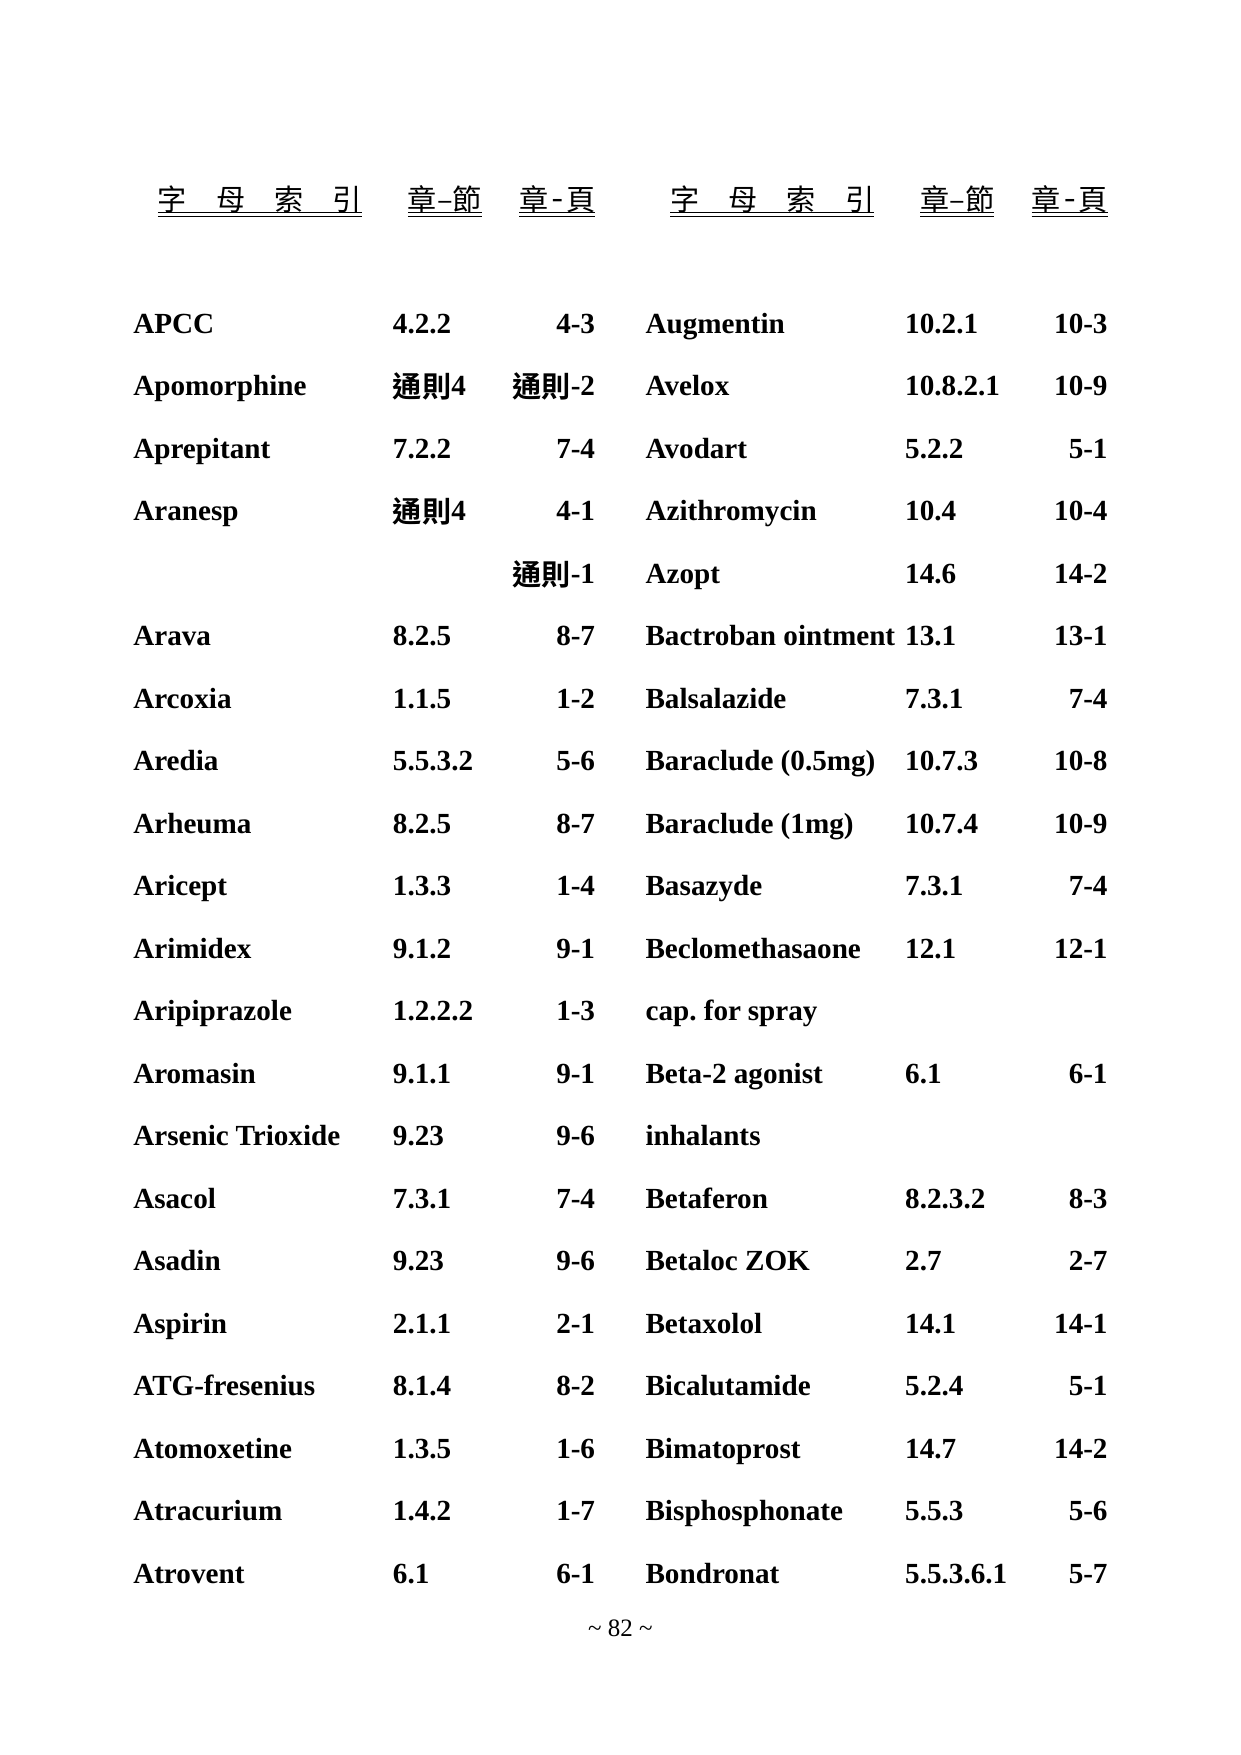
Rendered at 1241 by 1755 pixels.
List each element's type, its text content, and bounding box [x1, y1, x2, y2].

table_cell 10-9 [1012, 781, 1110, 843]
table_cell 1-2 [500, 656, 598, 718]
table_cell 14-2 [1012, 531, 1110, 593]
table_cell Basazyde [642, 843, 902, 906]
table_cell 1.4.2 [390, 1468, 500, 1531]
table_cell 5.5.3 [902, 1468, 1012, 1531]
table_cell 8.1.4 [390, 1343, 500, 1406]
table_cell 7.2.2 [390, 406, 500, 468]
table_cell 2.7 [902, 1218, 1012, 1281]
table_cell Betaxolol [642, 1281, 902, 1343]
table_cell 14.1 [902, 1281, 1012, 1343]
table_cell 7.3.1 [902, 843, 1012, 906]
table_cell 8-3 [1012, 1156, 1110, 1218]
table_header 章–節 [390, 156, 500, 231]
table_cell 9-6 [500, 1093, 598, 1156]
table_cell 7.3.1 [390, 1156, 500, 1218]
table_cell 通則4 [390, 468, 500, 593]
table_cell Betaloc ZOK [642, 1218, 902, 1281]
table_cell 5-1 [1012, 406, 1110, 468]
table_cell 8.2.5 [390, 781, 500, 843]
table_header 章-頁 [1012, 156, 1110, 231]
table_cell 6-1 [1012, 1031, 1110, 1156]
table_cell 10.7.4 [902, 781, 1012, 843]
table_cell 7-4 [1012, 843, 1110, 906]
table_cell Aredia [130, 718, 389, 781]
table_cell 7-4 [500, 1156, 598, 1218]
table_cell 2-7 [1012, 1218, 1110, 1281]
table_cell 5-1 [1012, 1343, 1110, 1406]
table_cell Asacol [130, 1156, 389, 1218]
table_cell 10-4 [1012, 468, 1110, 531]
table_cell 12-1 [1012, 906, 1110, 1031]
table_cell Bactroban ointment [642, 593, 902, 656]
table_cell Arava [130, 593, 389, 656]
table_cell Aromasin [130, 1031, 389, 1093]
table_cell 1-7 [500, 1468, 598, 1531]
table_cell Baraclude (1mg) [642, 781, 902, 843]
table_cell Aprepitant [130, 406, 389, 468]
table_cell 6.1 [902, 1031, 1012, 1156]
table_cell 9-1 [500, 906, 598, 968]
table_cell Beta-2 agonist inhalants [642, 1031, 902, 1156]
table_cell Beclomethasaone cap. for spray [642, 906, 902, 1031]
table_cell Baraclude (0.5mg) [642, 718, 902, 781]
table_cell 5.5.3.2 [390, 718, 500, 781]
table_cell Arimidex [130, 906, 389, 968]
table_cell 9-6 [500, 1218, 598, 1281]
table_cell 1.3.5 [390, 1406, 500, 1468]
table_cell Betaferon [642, 1156, 902, 1218]
table_cell Asadin [130, 1218, 389, 1281]
table_cell Aripiprazole [130, 968, 389, 1031]
table_cell 10.7.3 [902, 718, 1012, 781]
table_cell 8.2.3.2 [902, 1156, 1012, 1218]
table_cell Augmentin [642, 231, 902, 343]
table_header 章–節 [902, 156, 1012, 231]
table_cell Atomoxetine [130, 1406, 389, 1468]
table_cell 13-1 [1012, 593, 1110, 656]
table_cell 14.7 [902, 1406, 1012, 1468]
table_header 字 母 索 引 [642, 156, 902, 231]
table_cell 1.2.2.2 [390, 968, 500, 1031]
table_cell Arsenic Trioxide [130, 1093, 389, 1156]
table_cell 8.2.5 [390, 593, 500, 656]
table_cell Atrovent [130, 1531, 389, 1593]
table_cell Bisphosphonate [642, 1468, 902, 1531]
table_cell 通則-2 [500, 343, 598, 406]
table_cell 9-1 [500, 1031, 598, 1093]
table_cell Arcoxia [130, 656, 389, 718]
table_cell 10.8.2.1 [902, 343, 1012, 406]
table_cell 6.1 [390, 1531, 500, 1593]
table_cell 6-1 [500, 1531, 598, 1593]
table_cell Apomorphine [130, 343, 389, 406]
table_cell 10.4 [902, 468, 1012, 531]
table_cell Bimatoprost [642, 1406, 902, 1468]
table_cell ATG-fresenius [130, 1343, 389, 1406]
table_cell Azopt [642, 531, 902, 593]
table_cell 8-7 [500, 781, 598, 843]
table_cell 12.1 [902, 906, 1012, 1031]
table_cell 5-6 [1012, 1468, 1110, 1531]
table_cell APCC [130, 231, 389, 343]
table_cell 10.2.1 [902, 231, 1012, 343]
table_cell 9.1.2 [390, 906, 500, 968]
table_cell Balsalazide [642, 656, 902, 718]
table_cell Aranesp [130, 468, 389, 593]
table_cell 1-6 [500, 1406, 598, 1468]
table_cell Avelox [642, 343, 902, 406]
table_cell 5.2.2 [902, 406, 1012, 468]
table_header 章-頁 [500, 156, 598, 231]
table_cell 5.5.3.6.1 [902, 1531, 1012, 1593]
table_cell 1-3 [500, 968, 598, 1031]
table_cell 9.23 [390, 1093, 500, 1156]
table_cell 5-6 [500, 718, 598, 781]
table_cell 8-2 [500, 1343, 598, 1406]
table_cell 9.1.1 [390, 1031, 500, 1093]
table_cell 10-3 [1012, 231, 1110, 343]
table_cell 10-8 [1012, 718, 1110, 781]
table_cell Azithromycin [642, 468, 902, 531]
table_cell Bicalutamide [642, 1343, 902, 1406]
table_cell 13.1 [902, 593, 1012, 656]
table_cell 7.3.1 [902, 656, 1012, 718]
table_cell 7-4 [1012, 656, 1110, 718]
table_cell 通則4 [390, 343, 500, 406]
table_cell 5.2.4 [902, 1343, 1012, 1406]
table_cell 4.2.2 [390, 231, 500, 343]
table_cell 14.6 [902, 531, 1012, 593]
table_cell 4-1 通則-1 [500, 468, 598, 593]
table_cell Avodart [642, 406, 902, 468]
table_cell 10-9 [1012, 343, 1110, 406]
table_cell 5-7 [1012, 1531, 1110, 1593]
table_cell 14-1 [1012, 1281, 1110, 1343]
table_cell Arheuma [130, 781, 389, 843]
table_cell Bondronat [642, 1531, 902, 1593]
table_cell 7-4 [500, 406, 598, 468]
table_header 字 母 索 引 [130, 156, 389, 231]
table_cell Aricept [130, 843, 389, 906]
table_cell 1.3.3 [390, 843, 500, 906]
table_cell 9.23 [390, 1218, 500, 1281]
table_cell 1.1.5 [390, 656, 500, 718]
table_cell 1-4 [500, 843, 598, 906]
table_cell 4-3 [500, 231, 598, 343]
table_cell Atracurium [130, 1468, 389, 1531]
table_cell 2-1 [500, 1281, 598, 1343]
table_cell 14-2 [1012, 1406, 1110, 1468]
table_cell 2.1.1 [390, 1281, 500, 1343]
table_cell 8-7 [500, 593, 598, 656]
table_cell Aspirin [130, 1281, 389, 1343]
